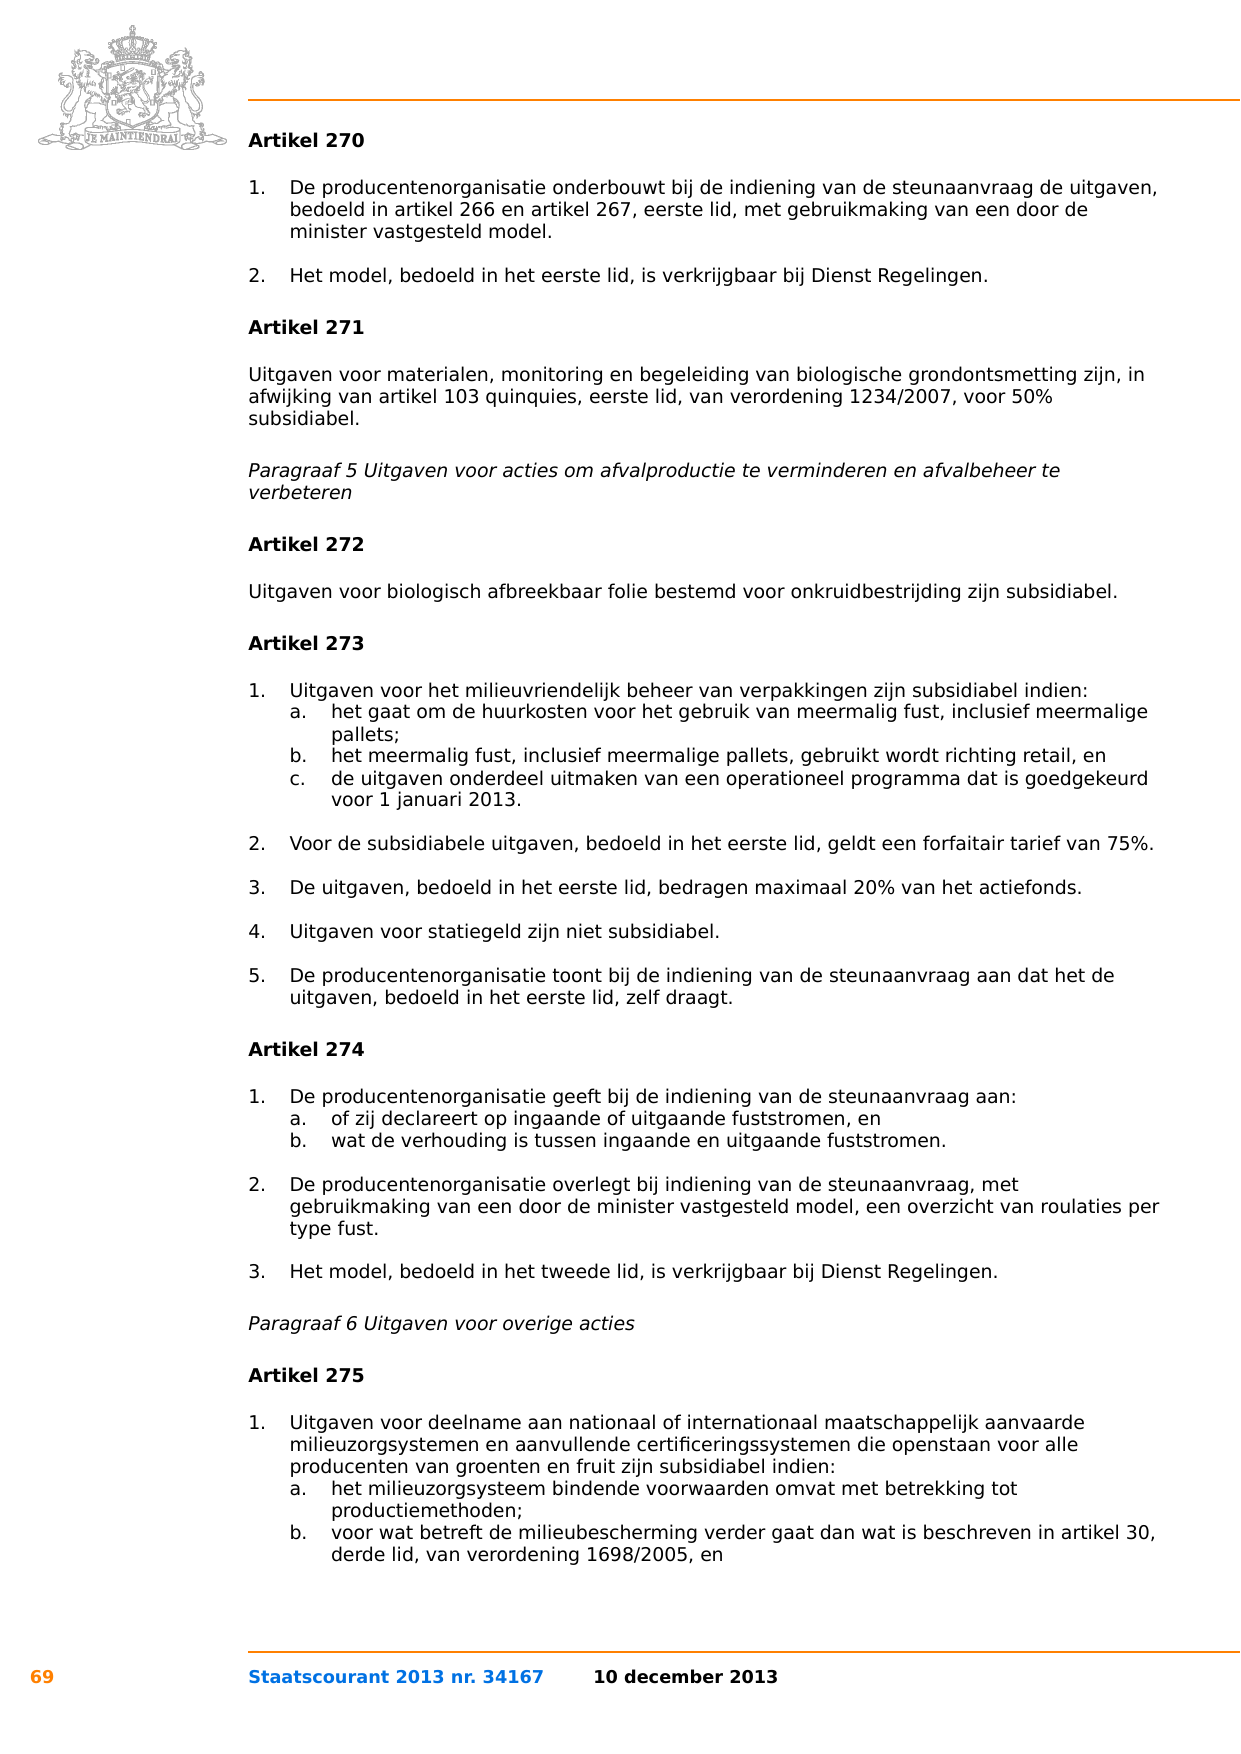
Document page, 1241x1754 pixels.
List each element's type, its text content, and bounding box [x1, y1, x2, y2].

text 1. Uitgaven voor het milieuvriendelijk beheer van verpakkingen zijn subsidiabel indien: [248, 679, 1163, 701]
subtitle Artikel 271 [248, 317, 1163, 339]
subtitle Artikel 275 [248, 1365, 1163, 1387]
text 1. De producentenorganisatie geeft bij de indiening van de steunaanvraag aan: [248, 1086, 1163, 1108]
text 2. De producentenorganisatie overlegt bij indiening van de steunaanvraag, met gebruikmaking van een door de minister vastgesteld model, een overzicht van roulaties per type fust. [248, 1173, 1163, 1239]
text Uitgaven voor materialen, monitoring en begeleiding van biologische grondontsmetting zijn, in afwijking van artikel 103 quinquies, eerste lid, van verordening 1234/2007, voor 50% subsidiabel. [248, 364, 1163, 429]
subtitle Artikel 272 [248, 533, 1163, 556]
text a. het milieuzorgsysteem bindende voorwaarden omvat met betrekking tot productiemethoden; [289, 1478, 1163, 1522]
text Uitgaven voor biologisch afbreekbaar folie bestemd voor onkruidbestrijding zijn subsidiabel. [248, 581, 1163, 602]
text b. wat de verhouding is tussen ingaande en uitgaande fuststromen. [289, 1130, 1163, 1152]
subtitle Paragraaf 6 Uitgaven voor overige acties [248, 1313, 1163, 1335]
text 2. Voor de subsidiabele uitgaven, bedoeld in het eerste lid, geldt een forfaitair tarief van 75%. [248, 833, 1163, 855]
subtitle Artikel 270 [248, 130, 1163, 152]
subtitle Artikel 273 [248, 632, 1163, 654]
subtitle Paragraaf 5 Uitgaven voor acties om afvalproductie te verminderen en afvalbeheer te verbeteren [248, 459, 1163, 503]
text 3. De uitgaven, bedoeld in het eerste lid, bedragen maximaal 20% van het actiefonds. [248, 877, 1163, 899]
subtitle Artikel 274 [248, 1039, 1163, 1061]
text 1. Uitgaven voor deelname aan nationaal of internationaal maatschappelijk aanvaarde milieuzorgsystemen en aanvullende certificeringssystemen die openstaan voor alle producenten van groenten en fruit zijn subsidiabel indien: [248, 1412, 1163, 1478]
picture [38, 25, 227, 150]
text a. of zij declareert op ingaande of uitgaande fuststromen, en [289, 1108, 1163, 1130]
text b. voor wat betreft de milieubescherming verder gaat dan wat is beschreven in artikel 30, derde lid, van verordening 1698/2005, en [289, 1522, 1163, 1566]
text b. het meermalig fust, inclusief meermalige pallets, gebruikt wordt richting retail, en [289, 745, 1163, 767]
text a. het gaat om de huurkosten voor het gebruik van meermalig fust, inclusief meermalige pallets; [289, 701, 1163, 745]
text 5. De producentenorganisatie toont bij de indiening van de steunaanvraag aan dat het de uitgaven, bedoeld in het eerste lid, zelf draagt. [248, 965, 1163, 1009]
text c. de uitgaven onderdeel uitmaken van een operationeel programma dat is goedgekeurd voor 1 januari 2013. [289, 767, 1163, 811]
text 3. Het model, bedoeld in het tweede lid, is verkrijgbaar bij Dienst Regelingen. [248, 1261, 1163, 1283]
text 1. De producentenorganisatie onderbouwt bij de indiening van de steunaanvraag de uitgaven, bedoeld in artikel 266 en artikel 267, eerste lid, met gebruikmaking van een door de minister vastgesteld model. [248, 177, 1163, 243]
text 2. Het model, bedoeld in het eerste lid, is verkrijgbaar bij Dienst Regelingen. [248, 265, 1163, 287]
text 4. Uitgaven voor statiegeld zijn niet subsidiabel. [248, 921, 1163, 943]
